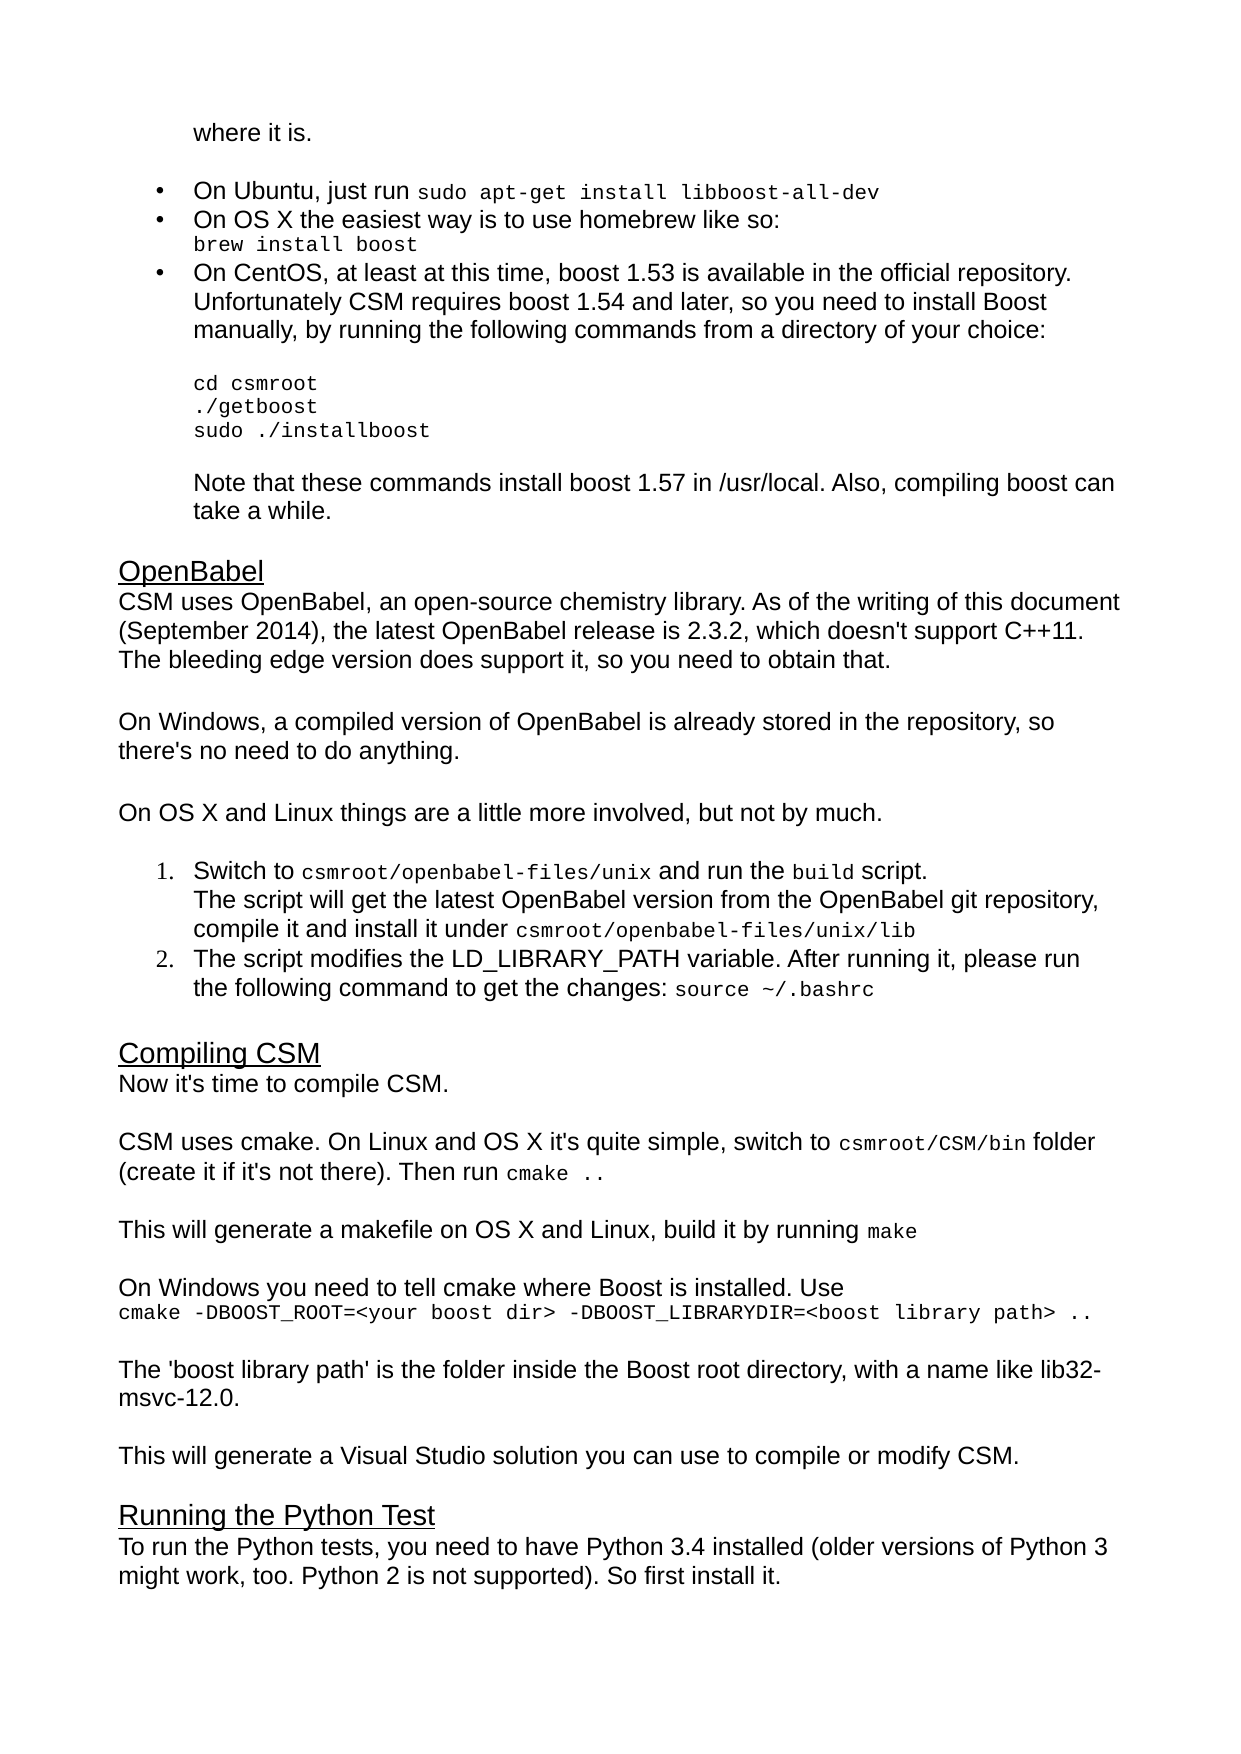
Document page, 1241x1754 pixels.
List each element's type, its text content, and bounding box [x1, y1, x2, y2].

list where it is. [156, 118, 1122, 176]
list Switch to csmroot/openbabel-files/unix and run the build script. The script will get the latest OpenBabel version from the OpenBabel git repository, compile it and install it under csmroot/openbabel-files/unix/lib [156, 856, 1122, 944]
text CSM uses cmake. On Linux and OS X it's quite simple, switch to csmroot/CSM/bin folder (create it if it's not there). Then run cmake .. [118, 1127, 1122, 1186]
text The 'boost library path' is the folder inside the Boost root directory, with a name like lib32-msvc-12.0. [118, 1354, 1122, 1412]
text Compiling CSM [118, 1036, 1122, 1069]
list On CentOS, at least at this time, boost 1.53 is available in the official repository. Unfortunately CSM requires boost 1.54 and later, so you need to install Boost manually, by running the following commands from a directory of your choice: cd csmroot [156, 258, 1122, 397]
text To run the Python tests, you need to have Python 3.4 installed (older versions of Python 3 might work, too. Python 2 is not supported). So first install it. [118, 1532, 1122, 1589]
text Now it's time to compile CSM. [118, 1069, 1122, 1098]
text OpenBabel [118, 554, 1122, 587]
list Note that these commands install boost 1.57 in /usr/local. Also, compiling boost can take a while. [156, 444, 1122, 525]
text CSM uses OpenBabel, an open-source chemistry library. As of the writing of this document (September 2014), the latest OpenBabel release is 2.3.2, which doesn't support C++11. The bleeding edge version does support it, so you need to obtain that. [118, 587, 1122, 673]
text This will generate a Visual Studio solution you can use to compile or modify CSM. [118, 1441, 1122, 1469]
list ./getboost sudo ./installboost [156, 397, 1122, 444]
list The script modifies the LD_LIBRARY_PATH variable. After running it, please run the following command to get the changes: source ~/.bashrc [156, 944, 1122, 1002]
text This will generate a makefile on OS X and Linux, build it by running make [118, 1215, 1122, 1245]
list On Ubuntu, just run sudo apt-get install libboost-all-dev [156, 176, 1122, 205]
text cmake -DBOOST_ROOT=<your boost dir> -DBOOST_LIBRARYDIR=<boost library path> .. [118, 1302, 1122, 1326]
text On Windows, a compiled version of OpenBabel is already stored in the repository, so there's no need to do anything. [118, 707, 1122, 764]
text On OS X and Linux things are a little more involved, but not by much. [118, 798, 1122, 827]
text Running the Python Test [118, 1498, 1122, 1532]
text On Windows you need to tell cmake where Boost is installed. Use [118, 1273, 1122, 1302]
list On OS X the easiest way is to use homebrew like so: brew install boost [156, 205, 1122, 258]
